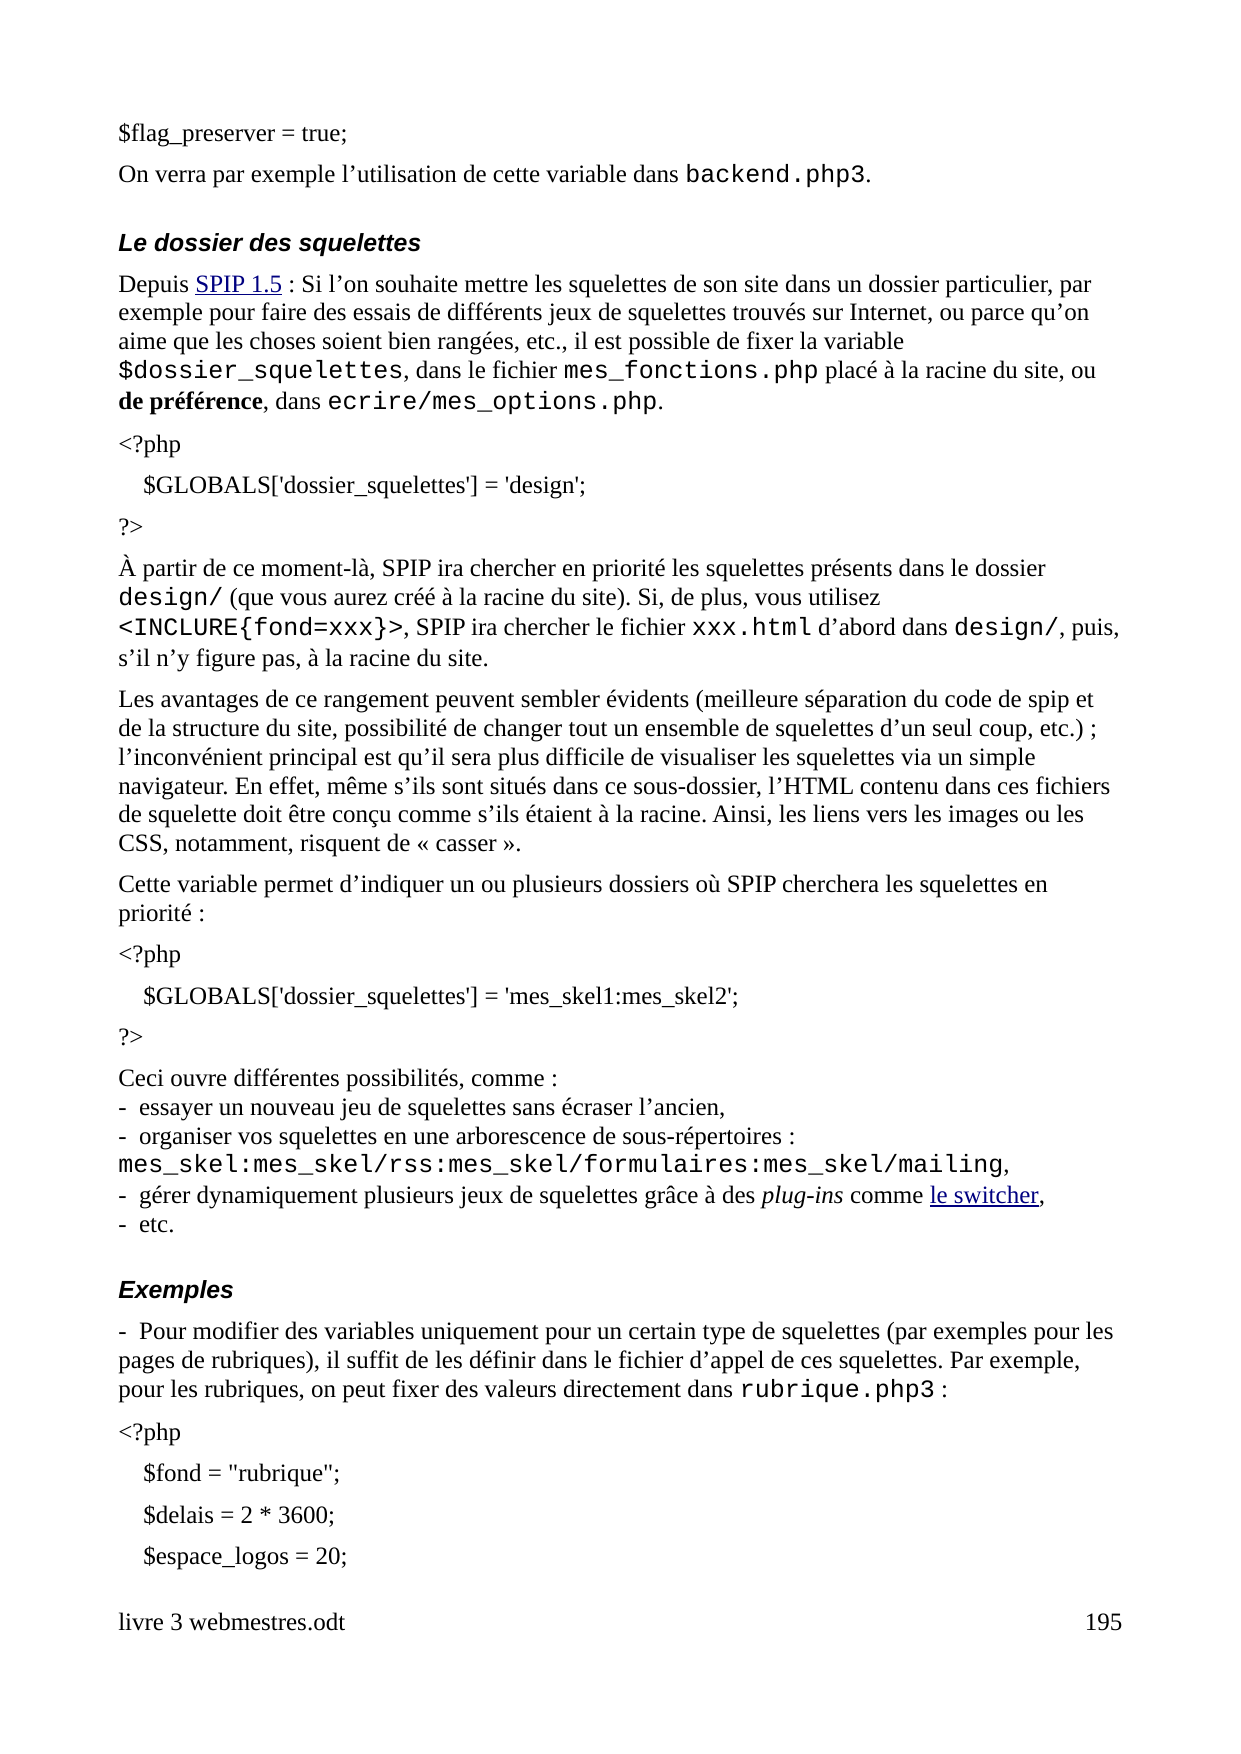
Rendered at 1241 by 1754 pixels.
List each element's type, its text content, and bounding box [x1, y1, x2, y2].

subtitle Le dossier des squelettes [118, 228, 1122, 256]
subtitle Exemples [118, 1275, 1122, 1304]
text $espace_logos = 20; [118, 1541, 1122, 1570]
text <?php [118, 429, 1122, 458]
text Ceci ouvre différentes possibilités, comme : - essayer un nouveau jeu de squelettes sans écraser l’ancien, - organiser vos squelettes en une arborescence de sous-répertoires : mes_skel:mes_skel/rss:mes_skel/formulaires:mes_skel/mailing, - gérer dynamiquement plusieurs jeux de squelettes grâce à des plug-ins comme le switcher, - etc. [118, 1063, 1122, 1238]
text <?php [118, 939, 1122, 968]
text $delais = 2 * 3600; [118, 1500, 1122, 1528]
text $flag_preserver = true; [118, 118, 1122, 147]
text $fond = "rubrique"; [118, 1458, 1122, 1487]
text Cette variable permet d’indiquer un ou plusieurs dossiers où SPIP cherchera les squelettes en priorité : [118, 869, 1122, 927]
text Depuis SPIP 1.5 : Si l’on souhaite mettre les squelettes de son site dans un dossier particulier, par exemple pour faire des essais de différents jeux de squelettes trouvés sur Internet, ou parce qu’on aime que les choses soient bien rangées, etc., il est possible de fixer la variable $dossier_squelettes, dans le fichier mes_fonctions.php placé à la racine du site, ou de préférence, dans ecrire/mes_options.php. [118, 269, 1122, 417]
text On verra par exemple l’utilisation de cette variable dans backend.php3. [118, 159, 1122, 190]
text Les avantages de ce rangement peuvent sembler évidents (meilleure séparation du code de spip et de la structure du site, possibilité de changer tout un ensemble de squelettes d’un seul coup, etc.) ; l’inconvénient principal est qu’il sera plus difficile de visualiser les squelettes via un simple navigateur. En effet, même s’ils sont situés dans ce sous-dossier, l’HTML contenu dans ces fichiers de squelette doit être conçu comme s’ils étaient à la racine. Ainsi, les liens vers les images ou les CSS, notamment, risquent de « casser ». [118, 684, 1122, 857]
text ?> [118, 1022, 1122, 1051]
text <?php [118, 1417, 1122, 1446]
text ?> [118, 512, 1122, 540]
text À partir de ce moment-là, SPIP ira chercher en priorité les squelettes présents dans le dossier design/ (que vous aurez créé à la racine du site). Si, de plus, vous utilisez <INCLURE{fond=xxx}>, SPIP ira chercher le fichier xxx.html d’abord dans design/, puis, s’il n’y figure pas, à la racine du site. [118, 553, 1122, 672]
text $GLOBALS['dossier_squelettes'] = 'design'; [118, 470, 1122, 499]
text - Pour modifier des variables uniquement pour un certain type de squelettes (par exemples pour les pages de rubriques), il suffit de les définir dans le fichier d’appel de ces squelettes. Par exemple, pour les rubriques, on peut fixer des valeurs directement dans rubrique.php3 : [118, 1316, 1122, 1405]
text $GLOBALS['dossier_squelettes'] = 'mes_skel1:mes_skel2'; [118, 981, 1122, 1009]
